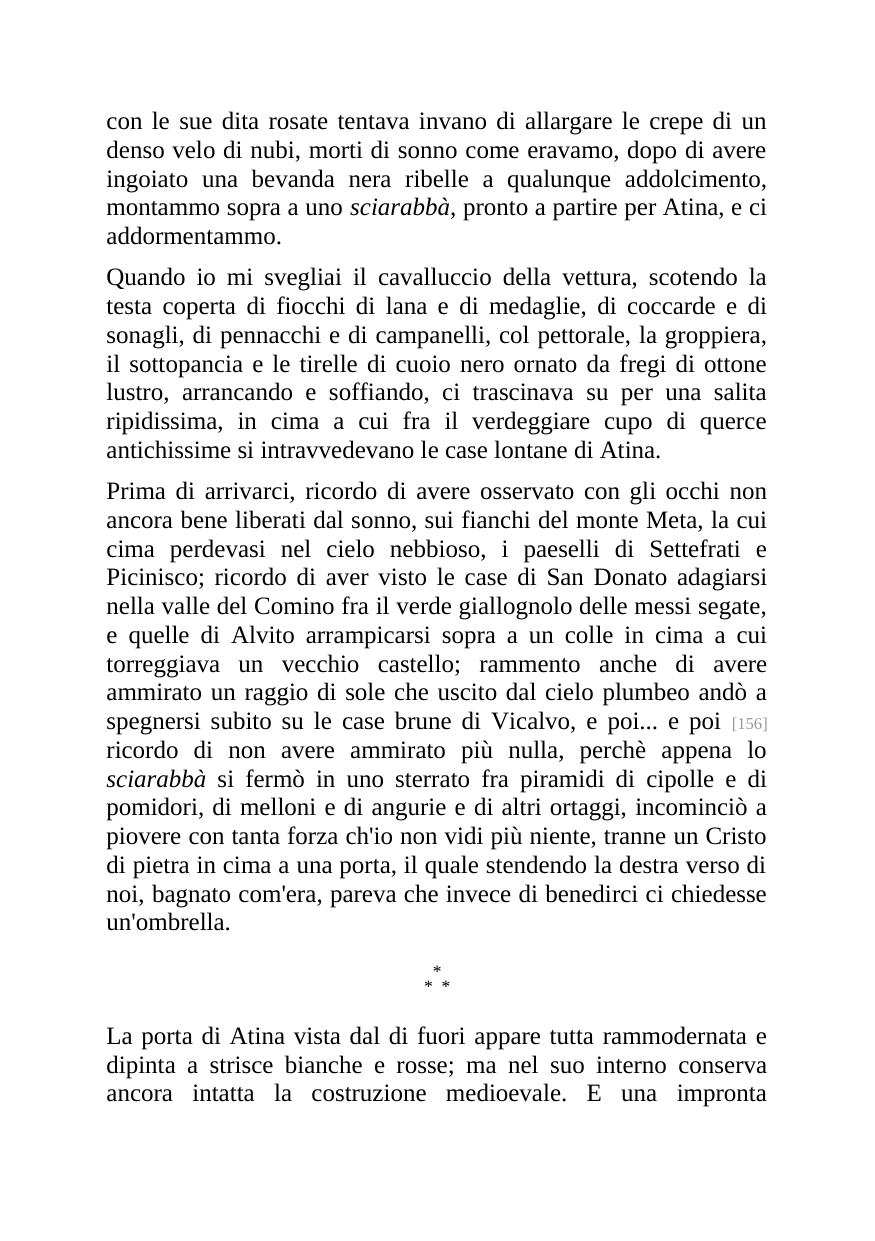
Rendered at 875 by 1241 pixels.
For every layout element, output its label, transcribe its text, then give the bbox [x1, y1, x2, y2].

text *** [106, 961, 768, 996]
text Prima di arrivarci, ricordo di avere osservato con gli occhi non ancora bene liberati dal sonno, sui fianchi del monte Meta, la cui cima perdevasi nel cielo nebbioso, i paeselli di Settefrati e Picinisco; ricordo di aver visto le case di San Donato adagiarsi nella valle del Comino fra il verde giallognolo delle messi segate, e quelle di Alvito arrampicarsi sopra a un colle in cima a cui torreggiava un vecchio castello; rammento anche di avere ammirato un raggio di sole che uscito dal cielo plumbeo andò a spegnersi subito su le case brune di Vicalvo, e poi... e poi [156] ricordo di non avere ammirato più nulla, perchè appena lo sciarabbà si fermò in uno sterrato fra piramidi di cipolle e di pomidori, di melloni e di angurie e di altri ortaggi, incominciò a piovere con tanta forza ch'io non vidi più niente, tranne un Cristo di pietra in cima a una porta, il quale stendendo la destra verso di noi, bagnato com'era, pareva che invece di benedirci ci chiedesse un'ombrella. [106, 476, 768, 936]
text con le sue dita rosate tentava invano di allargare le crepe di un denso velo di nubi, morti di sonno come eravamo, dopo di avere ingoiato una bevanda nera ribelle a qualunque addolcimento, montammo sopra a uno sciarabbà, pronto a partire per Atina, e ci addormentammo. [106, 106, 768, 250]
text Quando io mi svegliai il cavalluccio della vettura, scotendo la testa coperta di fiocchi di lana e di medaglie, di coccarde e di sonagli, di pennacchi e di campanelli, col pettorale, la groppiera, il sottopancia e le tirelle di cuoio nero ornato da fregi di ottone lustro, arrancando e soffiando, ci trascinava su per una salita ripidissima, in cima a cui fra il verdeggiare cupo di querce antichissime si intravvedevano le case lontane di Atina. [106, 262, 768, 464]
text La porta di Atina vista dal di fuori appare tutta rammodernata e dipinta a strisce bianche e rosse; ma nel suo interno conserva ancora intatta la costruzione medioevale. E una impronta [106, 1021, 768, 1107]
